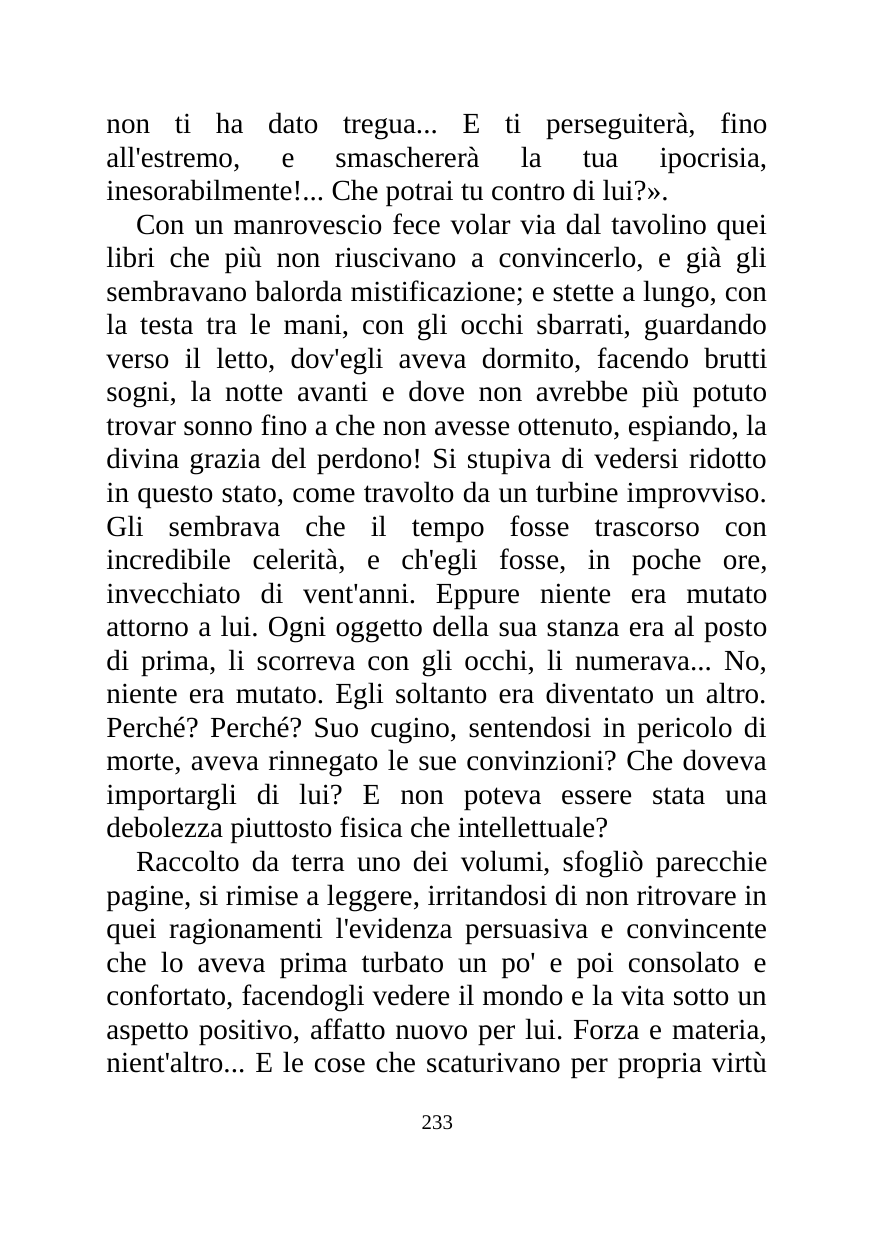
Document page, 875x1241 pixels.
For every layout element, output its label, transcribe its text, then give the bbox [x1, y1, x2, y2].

text Con un manrovescio fece volar via dal tavolino quei libri che più non riuscivano a convincerlo, e già gli sembravano balorda mistificazione; e stette a lungo, con la testa tra le mani, con gli occhi sbarrati, guardando verso il letto, dov'egli aveva dormito, facendo brutti sogni, la notte avanti e dove non avrebbe più potuto trovar sonno fino a che non avesse ottenuto, espiando, la divina grazia del perdono! Si stupiva di vedersi ridotto in questo stato, come travolto da un turbine improvviso. Gli sembrava che il tempo fosse trascorso con incredibile celerità, e ch'egli fosse, in poche ore, invecchiato di vent'anni. Eppure niente era mutato attorno a lui. Ogni oggetto della sua stanza era al posto di prima, li scorreva con gli occhi, li numerava... No, niente era mutato. Egli soltanto era diventato un altro. Perché? Perché? Suo cugino, sentendosi in pericolo di morte, aveva rinnegato le sue convinzioni? Che doveva importargli di lui? E non poteva essere stata una debolezza piuttosto fisica che intellettuale? [106, 207, 768, 844]
text non ti ha dato tregua... E ti perseguiterà, fino all'estremo, e smaschererà la tua ipocrisia, inesorabilmente!... Che potrai tu contro di lui?». [106, 106, 768, 207]
text Raccolto da terra uno dei volumi, sfogliò parecchie pagine, si rimise a leggere, irritandosi di non ritrovare in quei ragionamenti l'evidenza persuasiva e convincente che lo aveva prima turbato un po' e poi consolato e confortato, facendogli vedere il mondo e la vita sotto un aspetto positivo, affatto nuovo per lui. Forza e materia, nient'altro... E le cose che scaturivano per propria virtù [106, 844, 768, 1079]
